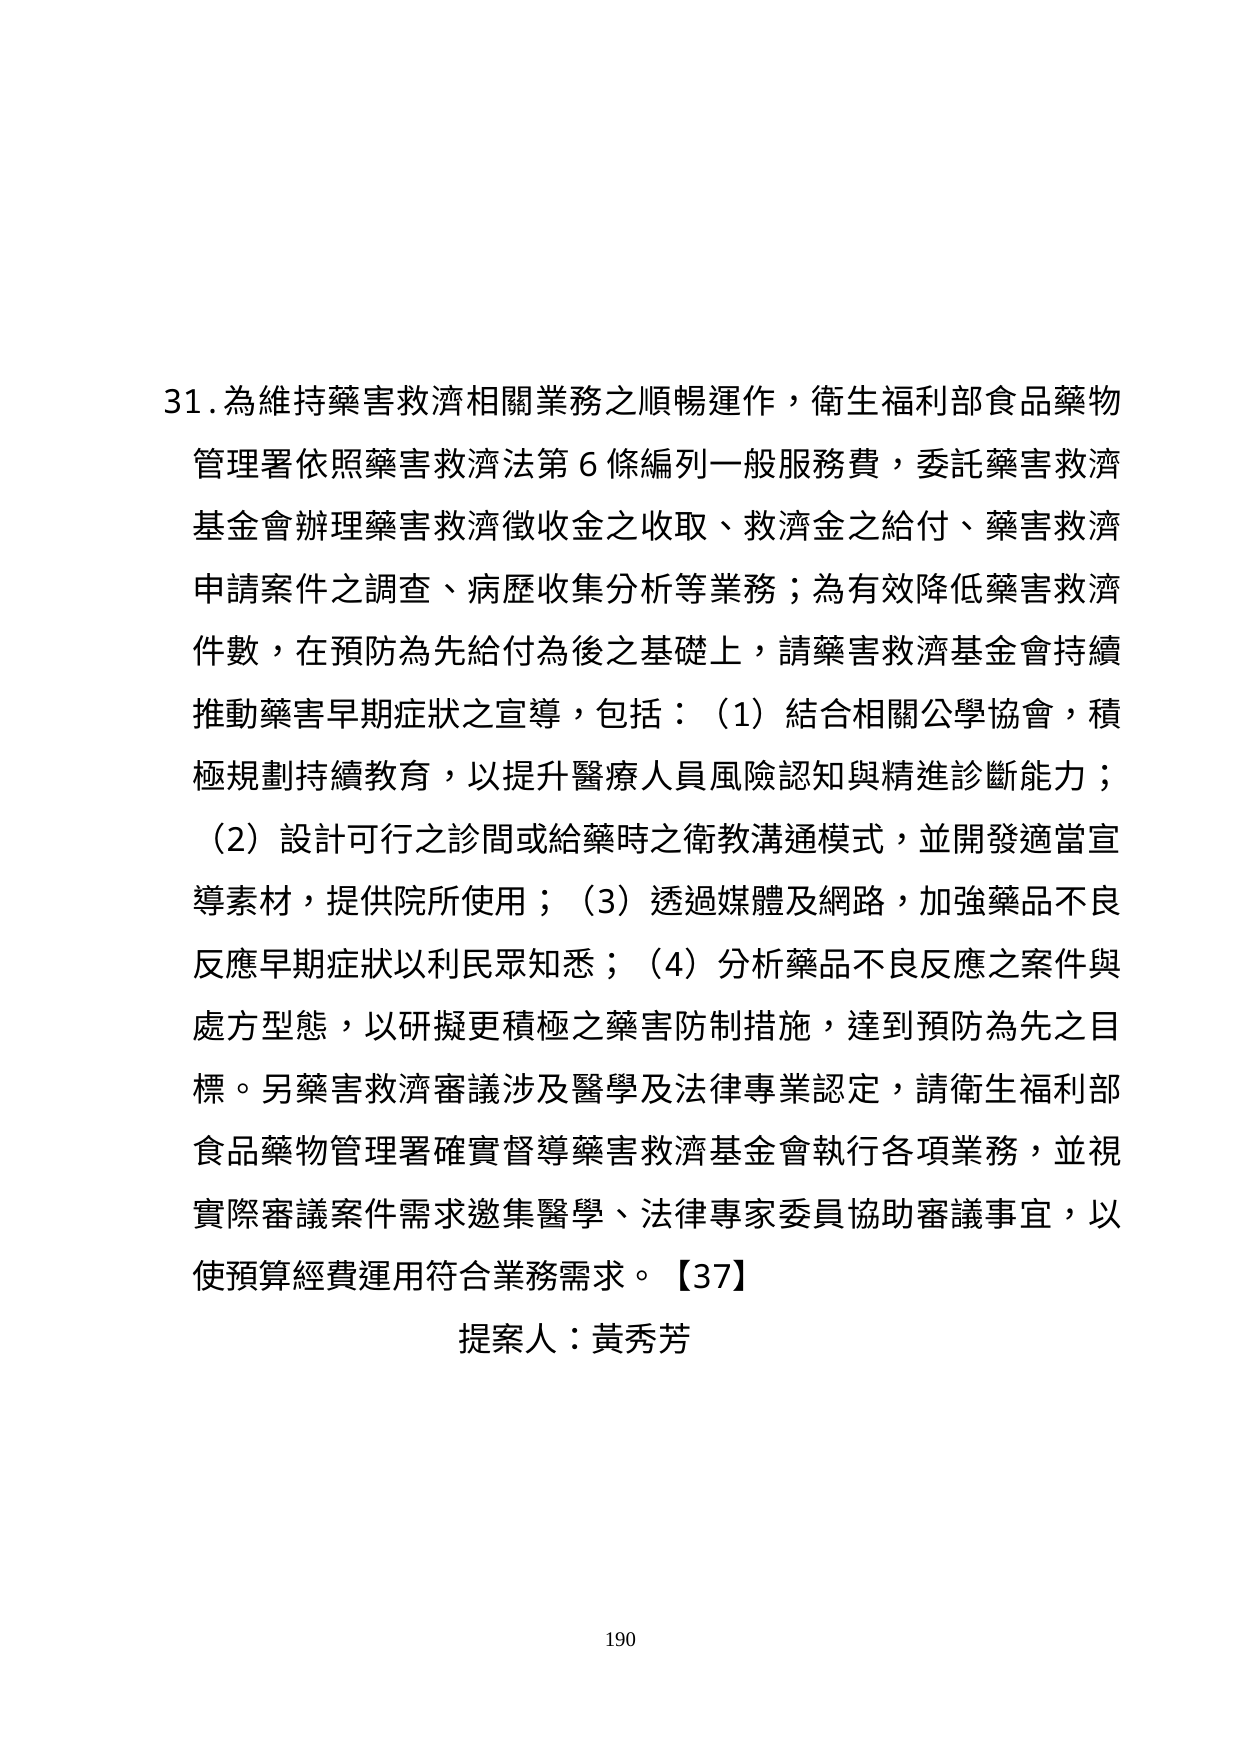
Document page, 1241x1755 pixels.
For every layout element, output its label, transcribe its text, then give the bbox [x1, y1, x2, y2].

text 31.為維持藥害救濟相關業務之順暢運作，衛生福利部食品藥物管理署依照藥害救濟法第6條編列一般服務費，委託藥害救濟基金會辦理藥害救濟徵收金之收取、救濟金之給付、藥害救濟申請案件之調查、病歷收集分析等業務；為有效降低藥害救濟件數，在預防為先給付為後之基礎上，請藥害救濟基金會持續推動藥害早期症狀之宣導，包括：（1）結合相關公學協會，積極規劃持續教育，以提升醫療人員風險認知與精進診斷能力；（2）設計可行之診間或給藥時之衛教溝通模式，並開發適當宣導素材，提供院所使用；（3）透過媒體及網路，加強藥品不良反應早期症狀以利民眾知悉；（4）分析藥品不良反應之案件與處方型態，以研擬更積極之藥害防制措施，達到預防為先之目標。另藥害救濟審議涉及醫學及法律專業認定，請衛生福利部食品藥物管理署確實督導藥害救濟基金會執行各項業務，並視實際審議案件需求邀集醫學、法律專家委員協助審議事宜，以使預算經費運用符合業務需求。【37】 [162, 358, 1122, 1295]
text 提案人：黃秀芳 [118, 1295, 1122, 1358]
